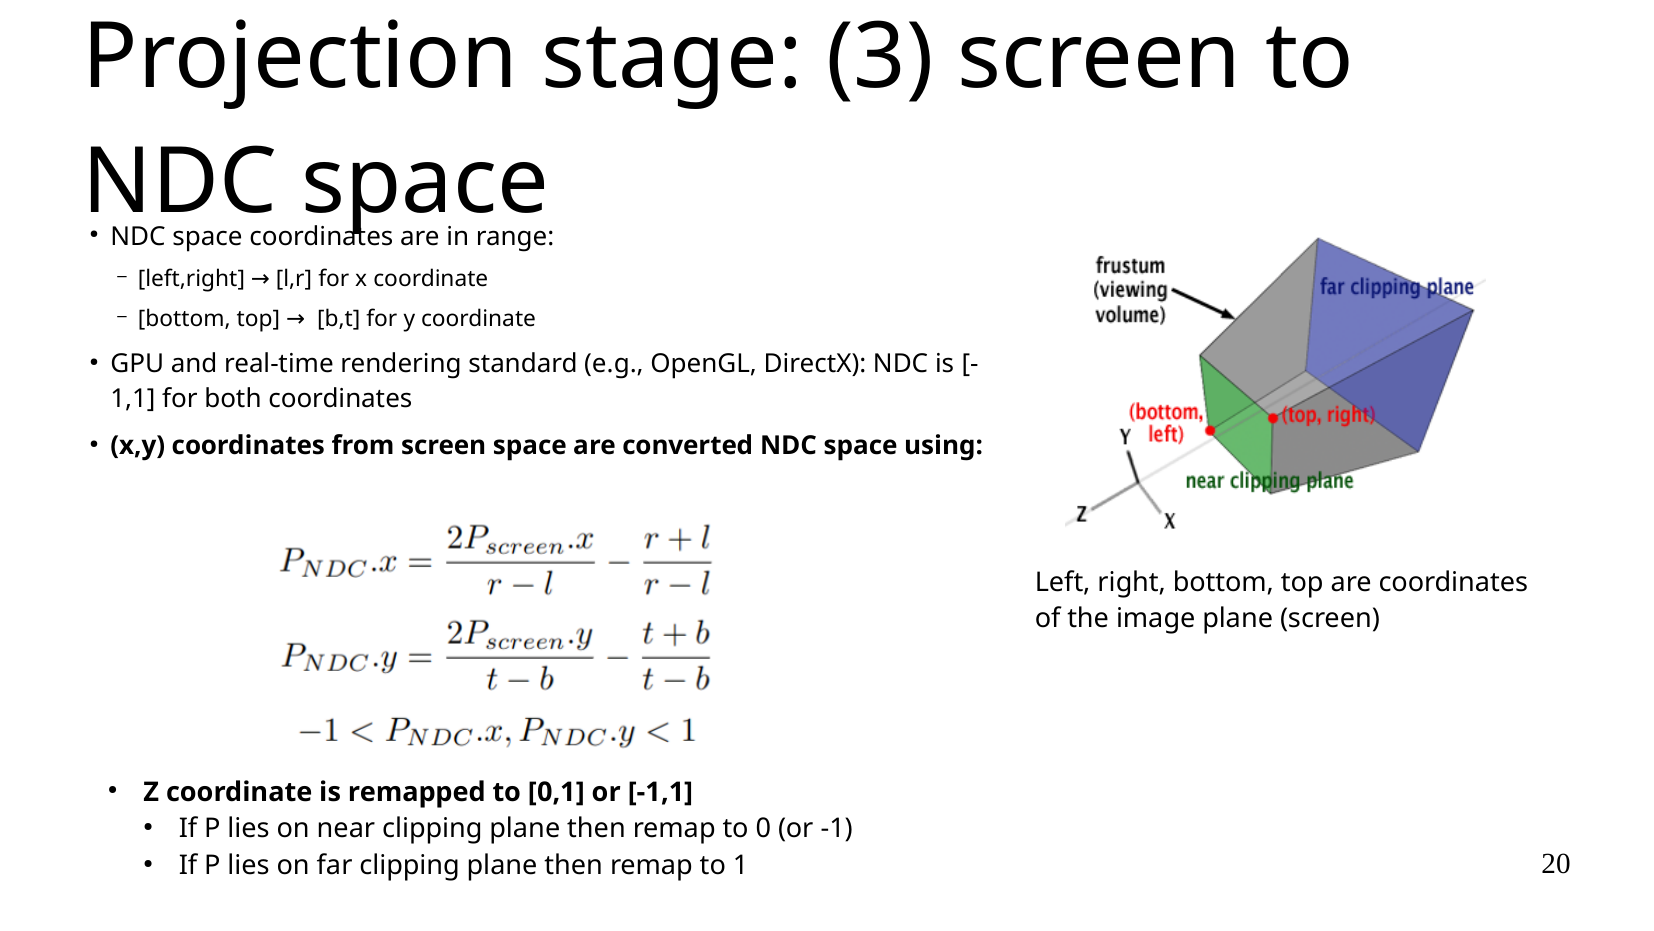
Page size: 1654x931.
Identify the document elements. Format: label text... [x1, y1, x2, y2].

list NDC space coordinates are in range: [left,right] → [l,r] for x coordinate [bottom, top] → [b,t] for y coordinate GPU and real-time rendering standard (e.g., OpenGL, DirectX): NDC is [-1,1] for both coordinates (x,y) coordinates from screen space are converted NDC space using: [82, 217, 991, 496]
picture [255, 508, 736, 765]
text_box Z coordinate is remapped to [0,1] or [-1,1] If P lies on near clipping plane then remap to 0 (or -1) If P lies on far clipping plane then remap to 1 [93, 765, 874, 881]
title Projection stage: (3) screen to NDC space [82, 37, 1571, 193]
picture [1065, 231, 1486, 541]
text_box Left, right, bottom, top are coordinates of the image plane (screen) [1020, 555, 1575, 646]
